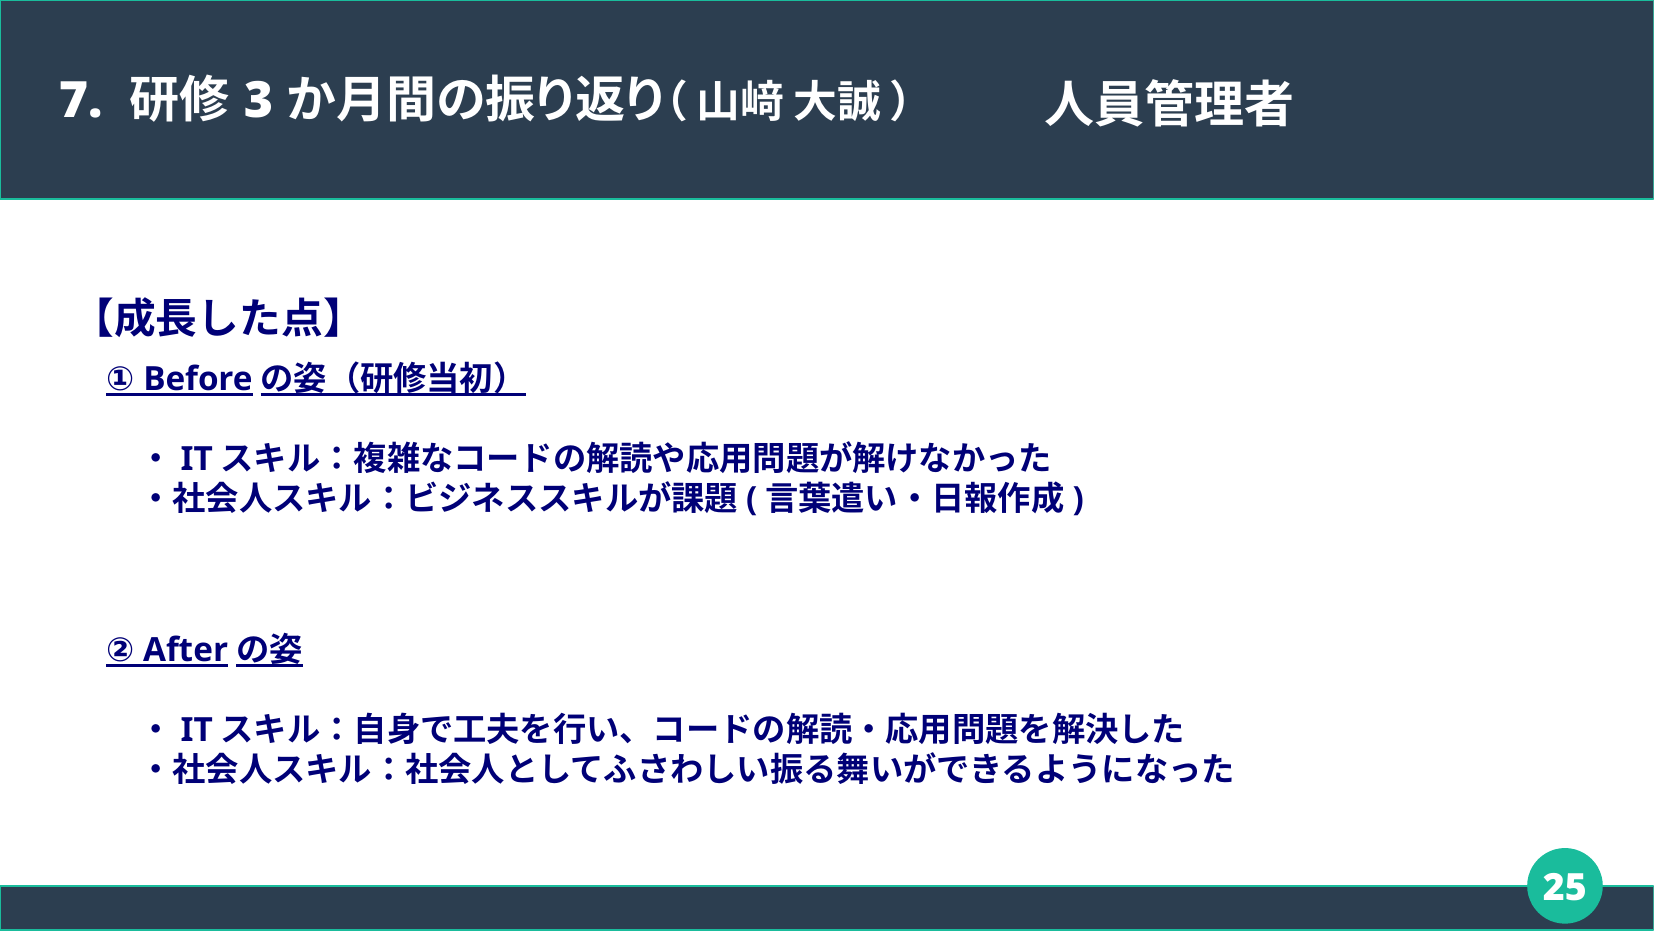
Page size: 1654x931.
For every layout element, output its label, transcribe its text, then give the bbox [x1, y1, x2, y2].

text_box 【成長した点】 [57, 271, 1535, 357]
title 7. 研修3か月間の振り返り（ 山﨑 大誠 ） [59, 37, 1595, 156]
text_box ① Beforeの姿（研修当初） ・ITスキル：複雑なコードの解読や応用問題が解けなかった ・社会人スキル：ビジネススキルが課題(言葉遣い・日報作成) [88, 348, 1565, 526]
text_box 人員管理者 [1029, 66, 1559, 137]
text_box ② Afterの姿 ・ITスキル：自身で工夫を行い、コードの解読・応用問題を解決した ・社会人スキル：社会人としてふさわしい振る舞いができるようになった [88, 619, 1565, 798]
